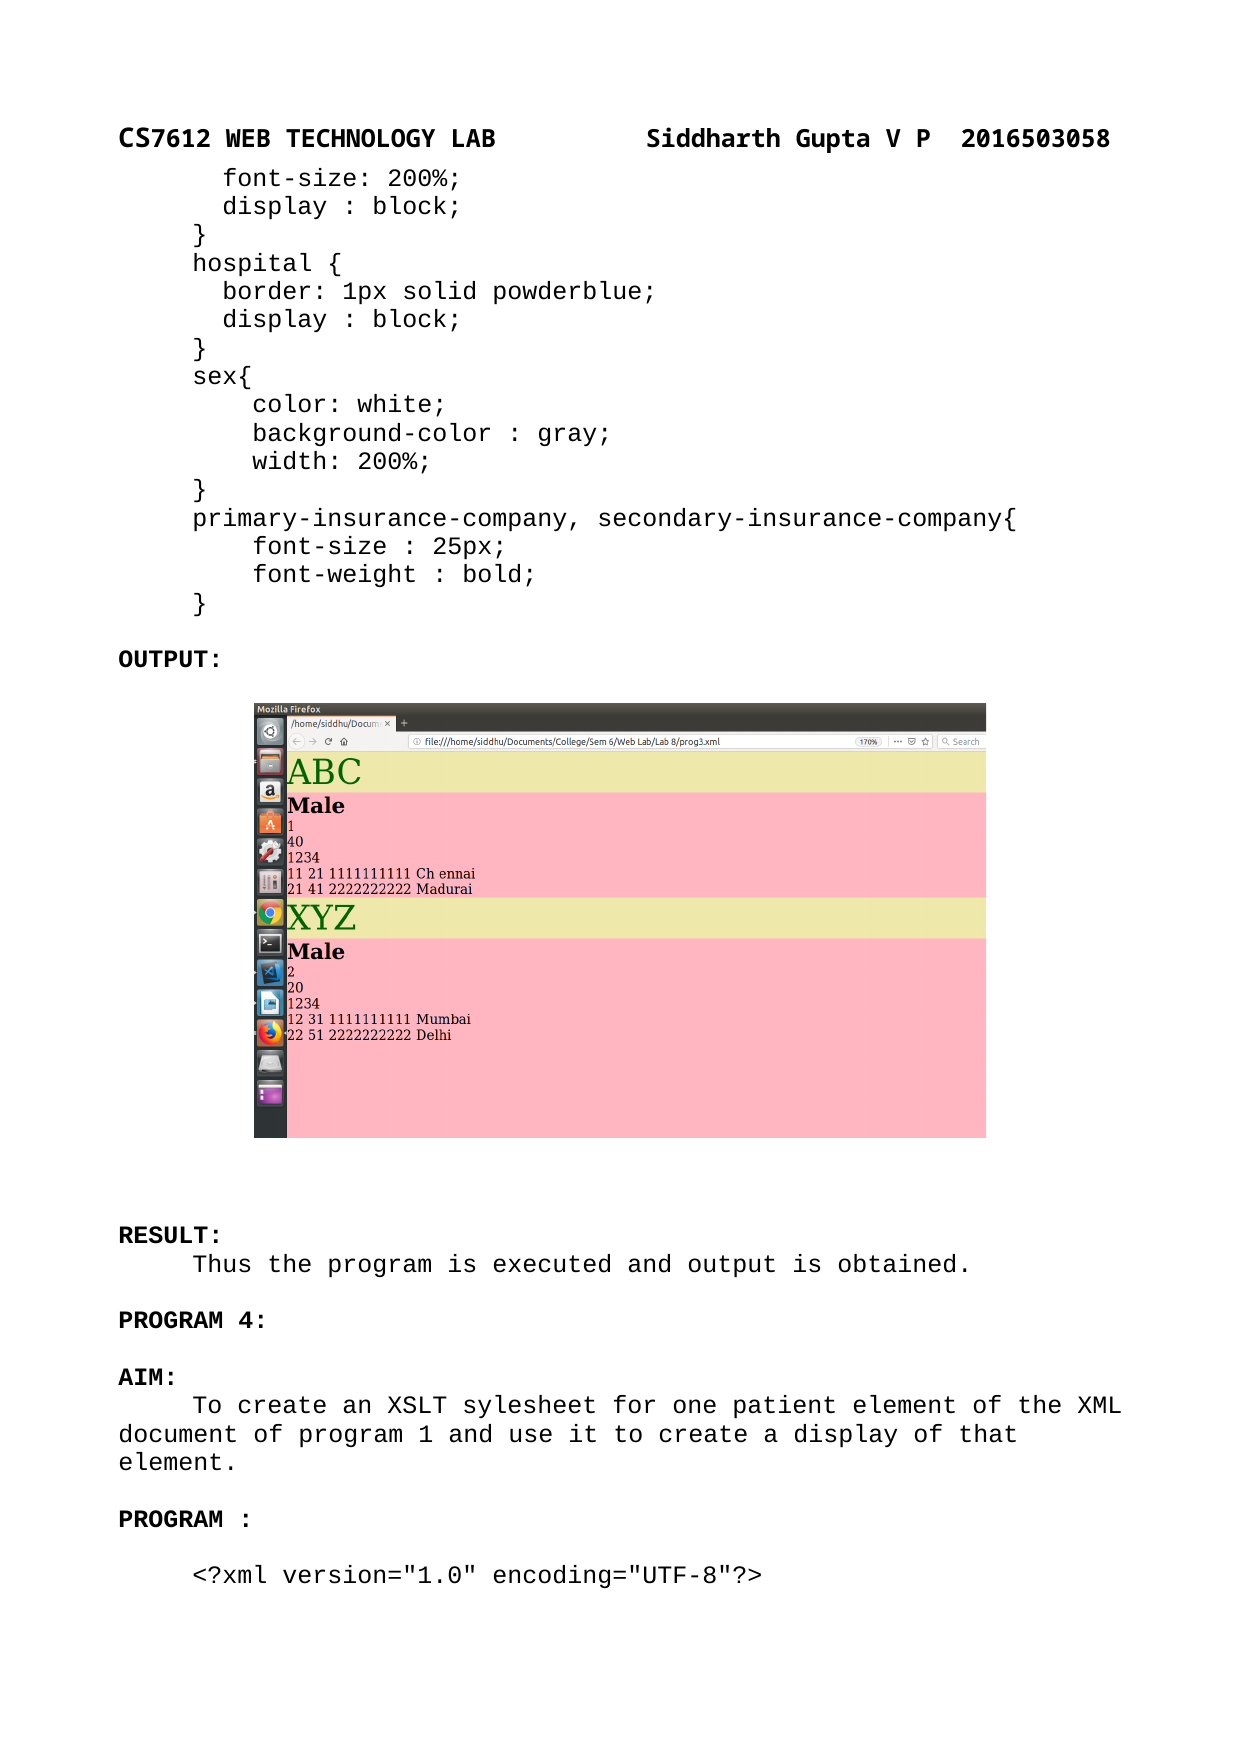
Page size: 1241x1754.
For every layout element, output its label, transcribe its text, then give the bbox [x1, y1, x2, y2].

text } [192, 222, 1122, 250]
text display : block; [192, 307, 1122, 335]
text hospital { [192, 250, 1122, 279]
text AIM: [118, 1365, 1122, 1393]
text primary-insurance-company, secondary-insurance-company{ [192, 505, 1122, 534]
text } [192, 335, 1122, 364]
picture [254, 703, 987, 1138]
text RESULT: [118, 1223, 1122, 1251]
text Thus the program is executed and output is obtained. [118, 1251, 1122, 1280]
text font-weight : bold; [192, 562, 1122, 590]
text } [192, 590, 1122, 619]
text To create an XSLT sylesheet for one patient element of the XML document of program 1 and use it to create a display of that element. [118, 1393, 1122, 1478]
text <?xml version="1.0" encoding="UTF-8"?> [192, 1563, 1122, 1591]
text OUTPUT: [118, 647, 1122, 675]
text } [192, 477, 1122, 505]
text border: 1px solid powderblue; [192, 279, 1122, 307]
text PROGRAM : [118, 1506, 1122, 1535]
text background-color : gray; [192, 420, 1122, 449]
text display : block; [192, 194, 1122, 222]
text color: white; [192, 392, 1122, 420]
text sex{ [192, 364, 1122, 392]
text font-size: 200%; [192, 165, 1122, 194]
text width: 200%; [192, 449, 1122, 477]
text font-size : 25px; [192, 534, 1122, 562]
text PROGRAM 4: [118, 1308, 1122, 1336]
